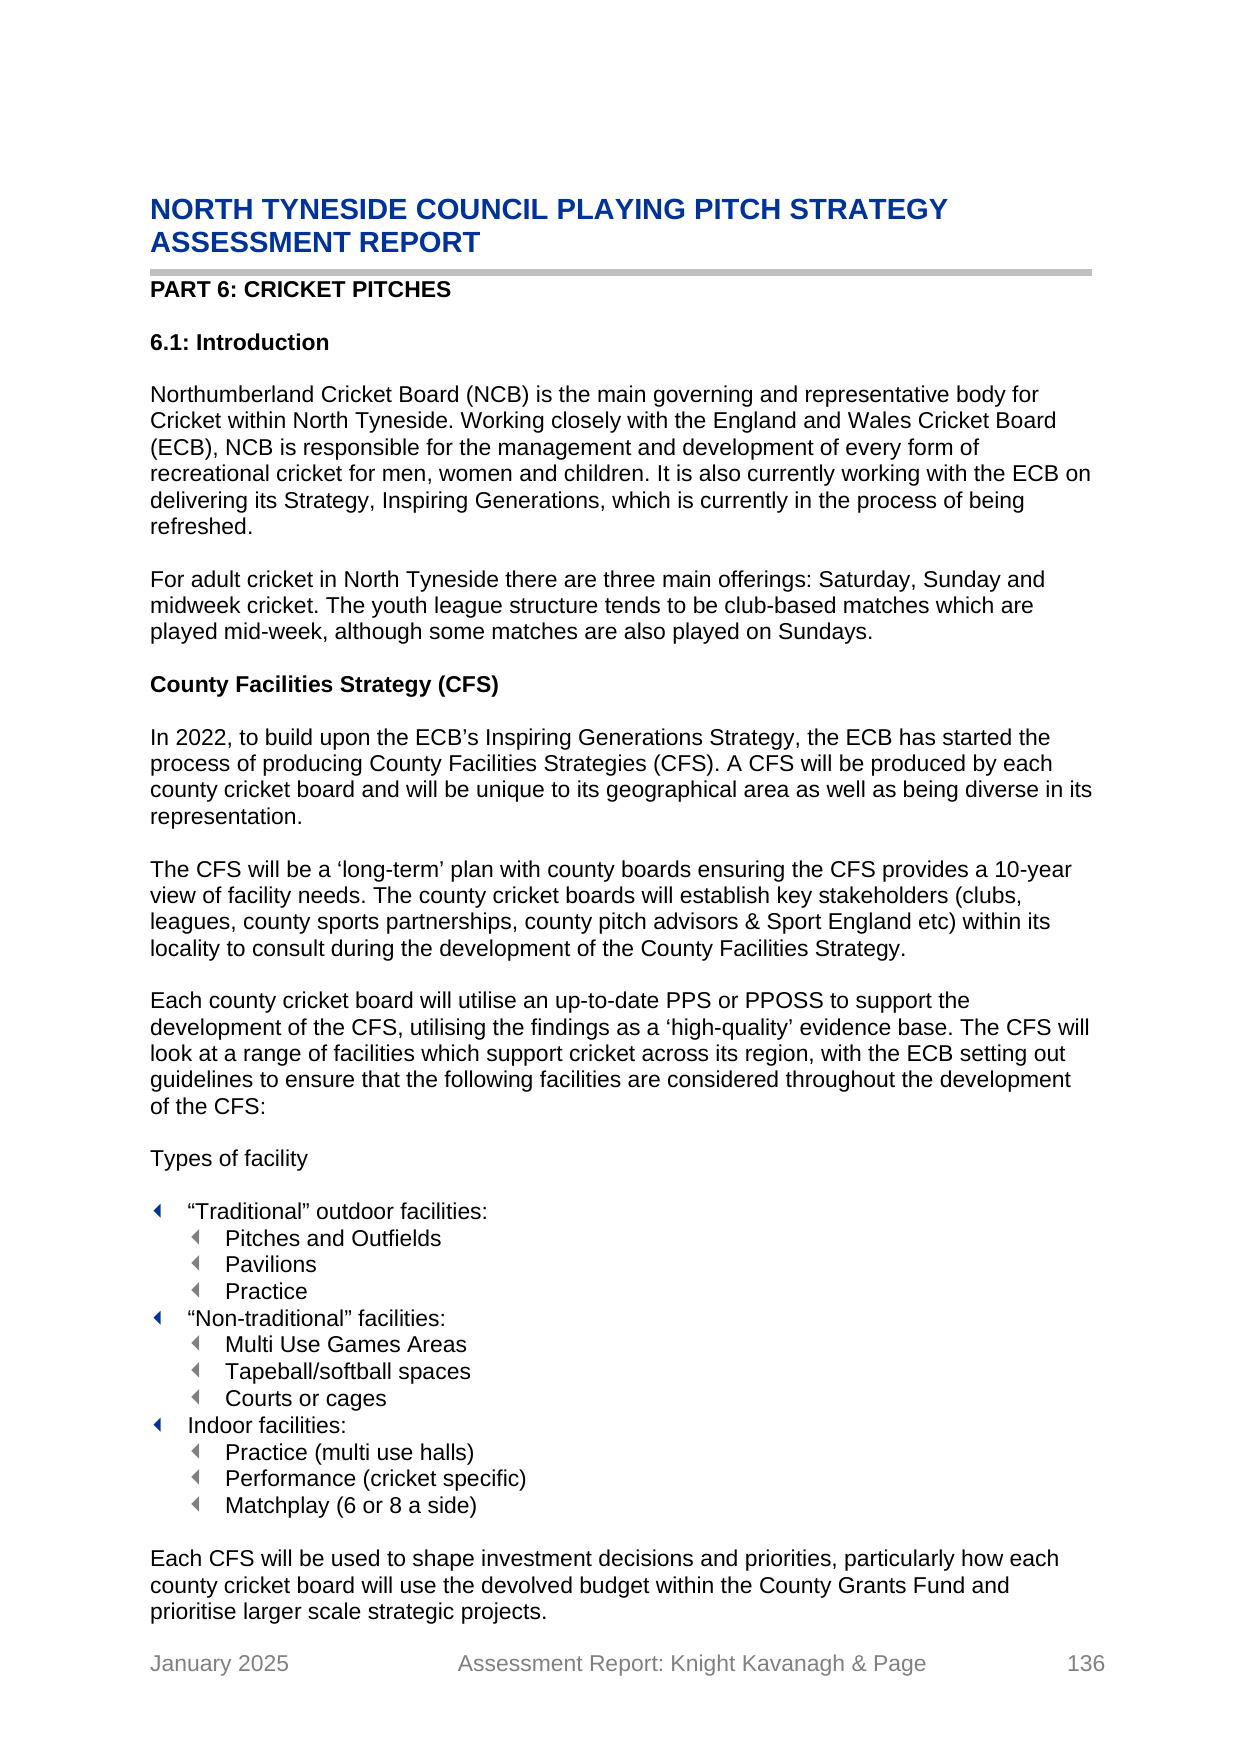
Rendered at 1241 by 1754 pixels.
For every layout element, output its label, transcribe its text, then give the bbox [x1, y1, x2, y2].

list Indoor facilities: [150, 1412, 1093, 1438]
list “Non-traditional” facilities: [150, 1305, 1093, 1331]
list Pavilions [187, 1251, 1093, 1278]
list Multi Use Games Areas [187, 1331, 1093, 1358]
subtitle 6.1: Introduction [150, 328, 1093, 355]
list Performance (cricket specific) [187, 1465, 1093, 1492]
text In 2022, to build upon the ECB’s Inspiring Generations Strategy, the ECB has started the process of producing County Facilities Strategies (CFS). A CFS will be produced by each county cricket board and will be unique to its geographical area as well as being diverse in its representation. [150, 724, 1093, 829]
text Each county cricket board will utilise an up-to-date PPS or PPOSS to support the development of the CFS, utilising the findings as a ‘high-quality’ evidence base. The CFS will look at a range of facilities which support cricket across its region, with the ECB setting out guidelines to ensure that the following facilities are considered throughout the development of the CFS: [150, 987, 1093, 1119]
text Types of facility [150, 1145, 1093, 1172]
list “Traditional” outdoor facilities: [150, 1198, 1093, 1224]
list Pitches and Outfields [187, 1224, 1093, 1251]
text Each CFS will be used to shape investment decisions and priorities, particularly how each county cricket board will use the devolved budget within the County Grants Fund and prioritise larger scale strategic projects. [150, 1545, 1093, 1624]
list Courts or cages [187, 1385, 1093, 1412]
list Matchplay (6 or 8 a side) [187, 1492, 1093, 1519]
subtitle PART 6: CRICKET PITCHES [150, 259, 1093, 302]
text Northumberland Cricket Board (NCB) is the main governing and representative body for Cricket within North Tyneside. Working closely with the England and Wales Cricket Board (ECB), NCB is responsible for the management and development of every form of recreational cricket for men, women and children. It is also currently working with the ECB on delivering its Strategy, Inspiring Generations, which is currently in the process of being refreshed. [150, 381, 1093, 539]
text County Facilities Strategy (CFS) [150, 671, 1093, 697]
list Practice [187, 1278, 1093, 1305]
text The CFS will be a ‘long-term’ plan with county boards ensuring the CFS provides a 10-year view of facility needs. The county cricket boards will establish key stakeholders (clubs, leagues, county sports partnerships, county pitch advisors & Sport England etc) within its locality to consult during the development of the County Facilities Strategy. [150, 856, 1093, 961]
list Tapeball/softball spaces [187, 1358, 1093, 1385]
list Practice (multi use halls) [187, 1438, 1093, 1465]
text For adult cricket in North Tyneside there are three main offerings: Saturday, Sunday and midweek cricket. The youth league structure tends to be club-based matches which are played mid-week, although some matches are also played on Sundays. [150, 566, 1097, 645]
